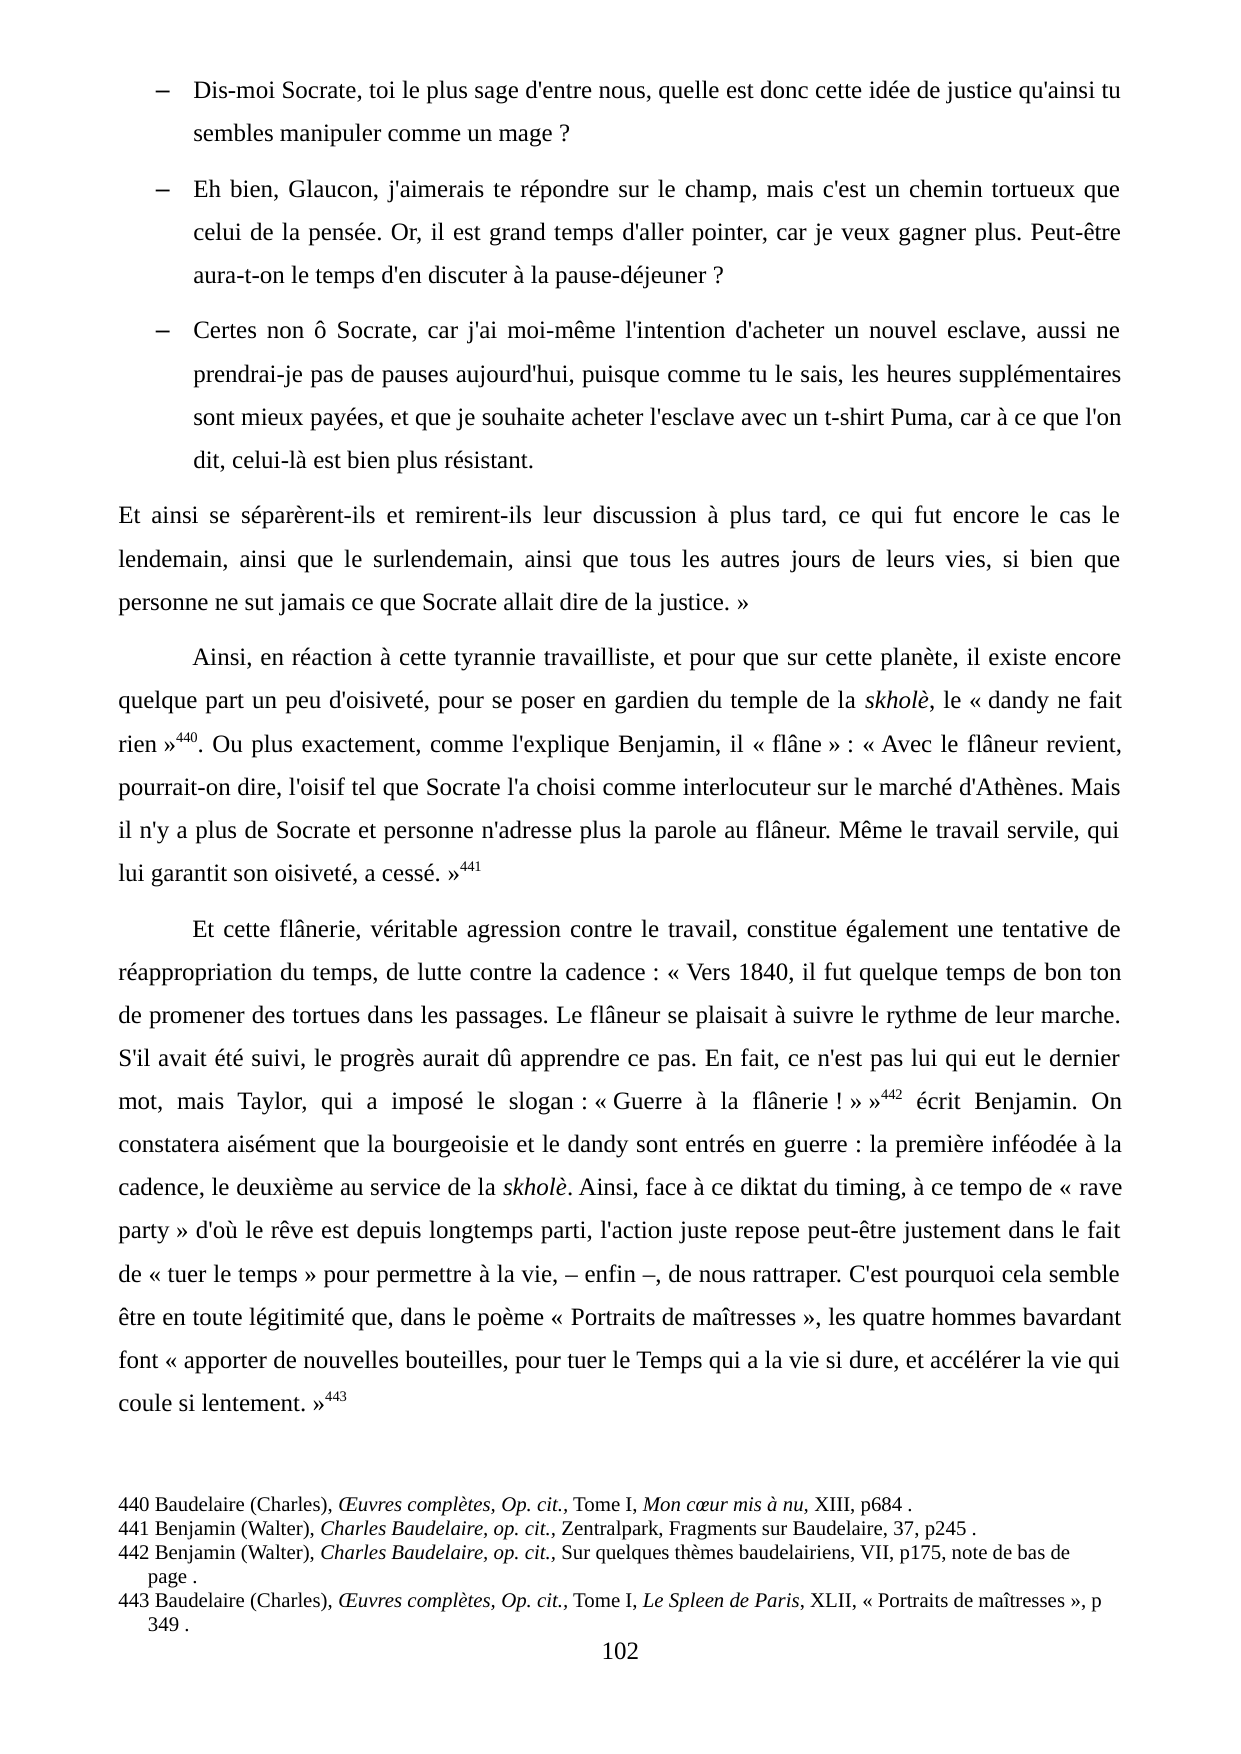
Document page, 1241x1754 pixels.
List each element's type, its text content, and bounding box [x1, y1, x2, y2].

text Benjamin (Walter), Charles Baudelaire, op. cit., Zentralpark, Fragments sur Baudelaire, 37, p245 . [118, 1516, 1122, 1539]
list Eh bien, Glaucon, j'aimerais te répondre sur le champ, mais c'est un chemin tortueux que celui de la pensée. Or, il est grand temps d'aller pointer, car je veux gagner plus. Peut-être aura-t-on le temps d'en discuter à la pause-déjeuner ? [156, 174, 1122, 289]
text Et cette flânerie, véritable agression contre le travail, constitue également une tentative de réappropriation du temps, de lutte contre la cadence : « Vers 1840, il fut quelque temps de bon ton de promener des tortues dans les passages. Le flâneur se plaisait à suivre le rythme de leur marche. S'il avait été suivi, le progrès aurait dû apprendre ce pas. En fait, ce n'est pas lui qui eut le dernier mot, mais Taylor, qui a imposé le slogan : « Guerre à la flânerie ! » » écrit Benjamin. On constatera aisément que la bourgeoisie et le dandy sont entrés en guerre : la première inféodée à la cadence, le deuxième au service de la skholè. Ainsi, face à ce diktat du timing, à ce tempo de « rave party » d'où le rêve est depuis longtemps parti, l'action juste repose peut-être justement dans le fait de « tuer le temps » pour permettre à la vie, – enfin –, de nous rattraper. C'est pourquoi cela semble être en toute légitimité que, dans le poème « Portraits de maîtresses », les quatre hommes bavardant font « apporter de nouvelles bouteilles, pour tuer le Temps qui a la vie si dure, et accélérer la vie qui coule si lentement. » [118, 914, 1122, 1417]
list Dis-moi Socrate, toi le plus sage d'entre nous, quelle est donc cette idée de justice qu'ainsi tu sembles manipuler comme un mage ? [156, 75, 1122, 147]
text Benjamin (Walter), Charles Baudelaire, op. cit., Sur quelques thèmes baudelairiens, VII, p175, note de bas de page . [118, 1539, 1122, 1588]
text Baudelaire (Charles), Œuvres complètes, Op. cit., Tome I, Mon cœur mis à nu, XIII, p684 . [118, 1491, 1122, 1516]
text Ainsi, en réaction à cette tyrannie travailliste, et pour que sur cette planète, il existe encore quelque part un peu d'oisiveté, pour se poser en gardien du temple de la skholè, le « dandy ne fait rien ». Ou plus exactement, comme l'explique Benjamin, il « flâne » : « Avec le flâneur revient, pourrait-on dire, l'oisif tel que Socrate l'a choisi comme interlocuteur sur le marché d'Athènes. Mais il n'y a plus de Socrate et personne n'adresse plus la parole au flâneur. Même le travail servile, qui lui garantit son oisiveté, a cessé. » [118, 642, 1122, 887]
list Certes non ô Socrate, car j'ai moi-même l'intention d'acheter un nouvel esclave, aussi ne prendrai-je pas de pauses aujourd'hui, puisque comme tu le sais, les heures supplémentaires sont mieux payées, et que je souhaite acheter l'esclave avec un t-shirt Puma, car à ce que l'on dit, celui-là est bien plus résistant. [156, 316, 1122, 474]
text Et ainsi se séparèrent-ils et remirent-ils leur discussion à plus tard, ce qui fut encore le cas le lendemain, ainsi que le surlendemain, ainsi que tous les autres jours de leurs vies, si bien que personne ne sut jamais ce que Socrate allait dire de la justice. » [118, 501, 1122, 616]
text Baudelaire (Charles), Œuvres complètes, Op. cit., Tome I, Le Spleen de Paris, XLII, « Portraits de maîtresses », p 349 . [118, 1588, 1122, 1636]
